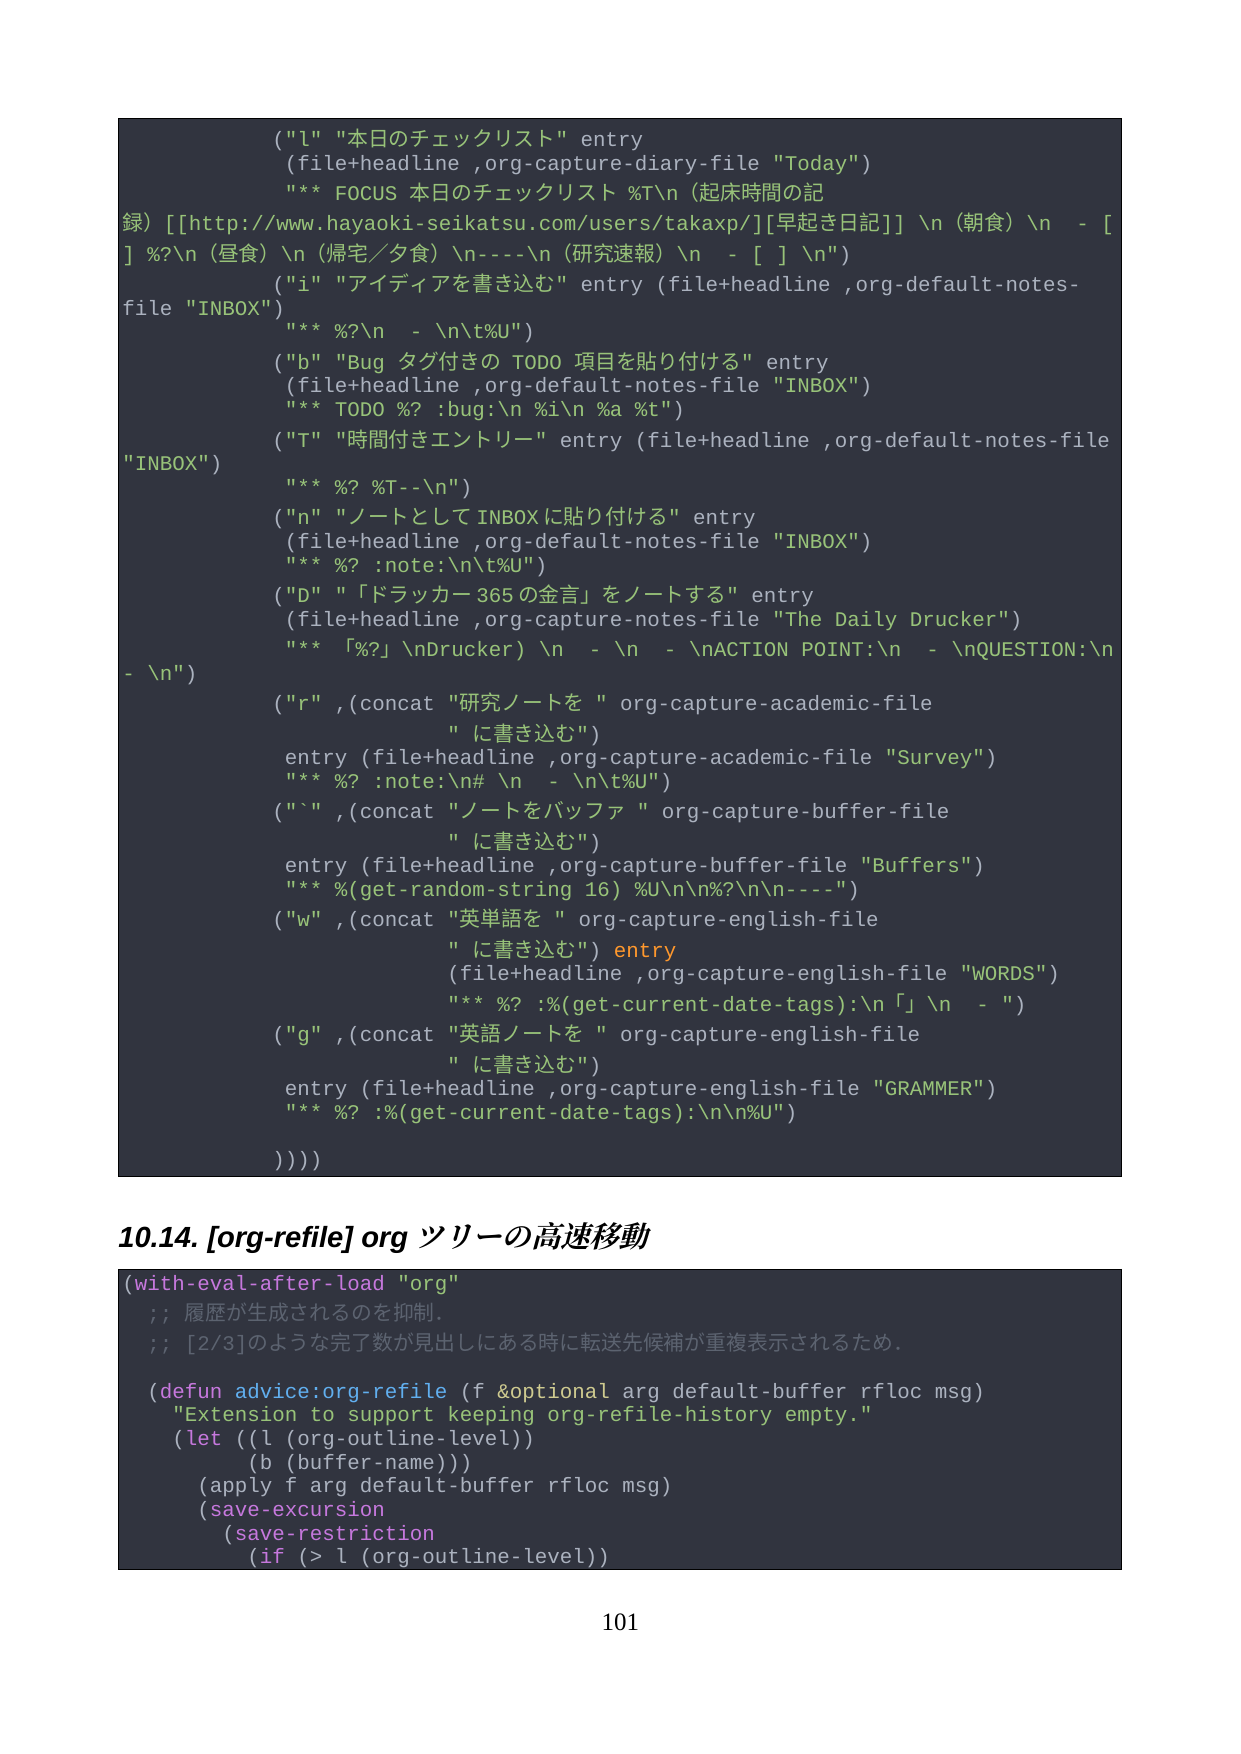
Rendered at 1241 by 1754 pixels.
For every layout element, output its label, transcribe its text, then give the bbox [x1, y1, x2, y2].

text entry (file+headline ,org-capture-english-file "GRAMMER") [119, 1074, 1121, 1098]
text ("`" ,(concat "ノートをバッファ " org-capture-buffer-file [119, 791, 1121, 821]
text ("w" ,(concat "英単語を " org-capture-english-file [119, 899, 1121, 929]
text " に書き込む") [119, 1044, 1121, 1074]
text entry (file+headline ,org-capture-academic-file "Survey") [119, 743, 1121, 767]
text (with-eval-after-load "org" [119, 1270, 1121, 1292]
text )))) [119, 1145, 1121, 1176]
text ("n" "ノートとしてINBOXに貼り付ける" entry [119, 497, 1121, 527]
text "** %(get-random-string 16) %U\n\n%?\n\n----") [119, 875, 1121, 899]
text ;; 履歴が生成されるのを抑制． [119, 1292, 1121, 1323]
text "** TODO %? :bug:\n %i\n %a %t") [119, 395, 1121, 419]
subtitle [org-refile] orgツリーの高速移動 [118, 1214, 1122, 1256]
text ("D" "「ドラッカー365の金言」をノートする" entry [119, 574, 1121, 605]
text (b (buffer-name))) [119, 1448, 1121, 1471]
text " に書き込む") entry [119, 929, 1121, 959]
text (file+headline ,org-capture-english-file "WORDS") [119, 959, 1121, 983]
text "** %? :note:\n\t%U") [119, 551, 1121, 574]
text ("g" ,(concat "英語ノートを " org-capture-english-file [119, 1013, 1121, 1044]
text entry (file+headline ,org-capture-buffer-file "Buffers") [119, 851, 1121, 875]
text "** FOCUS 本日のチェックリスト %T\n（起床時間の記録）[[http://www.hayaoki-seikatsu.com/users/takaxp/][早起き日記]] \n（朝食）\n - [ ] %?\n（昼食）\n（帰宅／夕食）\n----\n（研究速報）\n - [ ] \n") [119, 172, 1121, 263]
text " に書き込む") [119, 821, 1121, 851]
text (file+headline ,org-default-notes-file "INBOX") [119, 527, 1121, 551]
text "** %? :%(get-current-date-tags):\n「」\n - ") [119, 983, 1121, 1013]
text "** %? %T--\n") [119, 473, 1121, 497]
text (file+headline ,org-default-notes-file "INBOX") [119, 372, 1121, 395]
text ("r" ,(concat "研究ノートを " org-capture-academic-file [119, 682, 1121, 713]
text ("l" "本日のチェックリスト" entry [119, 119, 1121, 148]
text ("b" "Bug タグ付きの TODO 項目を貼り付ける" entry [119, 341, 1121, 372]
text (save-excursion [119, 1495, 1121, 1519]
text ;; [2/3]のような完了数が見出しにある時に転送先候補が重複表示されるため． [119, 1323, 1121, 1353]
text (file+headline ,org-capture-notes-file "The Daily Drucker") [119, 605, 1121, 628]
text (save-restriction [119, 1519, 1121, 1542]
text "** 「%?」\nDrucker) \n - \n - \nACTION POINT:\n - \nQUESTION:\n - \n") [119, 628, 1121, 682]
text ("T" "時間付きエントリー" entry (file+headline ,org-default-notes-file "INBOX") [119, 419, 1121, 473]
text (apply f arg default-buffer rfloc msg) [119, 1471, 1121, 1495]
text (file+headline ,org-capture-diary-file "Today") [119, 148, 1121, 172]
text " に書き込む") [119, 713, 1121, 743]
text (let ((l (org-outline-level)) [119, 1424, 1121, 1448]
text (defun advice:org-refile (f &optional arg default-buffer rfloc msg) [119, 1377, 1121, 1400]
text "Extension to support keeping org-refile-history empty." [119, 1400, 1121, 1424]
text (if (> l (org-outline-level)) [119, 1542, 1121, 1569]
text ("i" "アイディアを書き込む" entry (file+headline ,org-default-notes-file "INBOX") [119, 263, 1121, 317]
text "** %? :note:\n# \n - \n\t%U") [119, 767, 1121, 791]
text "** %? :%(get-current-date-tags):\n\n%U") [119, 1098, 1121, 1122]
text "** %?\n - \n\t%U") [119, 317, 1121, 341]
